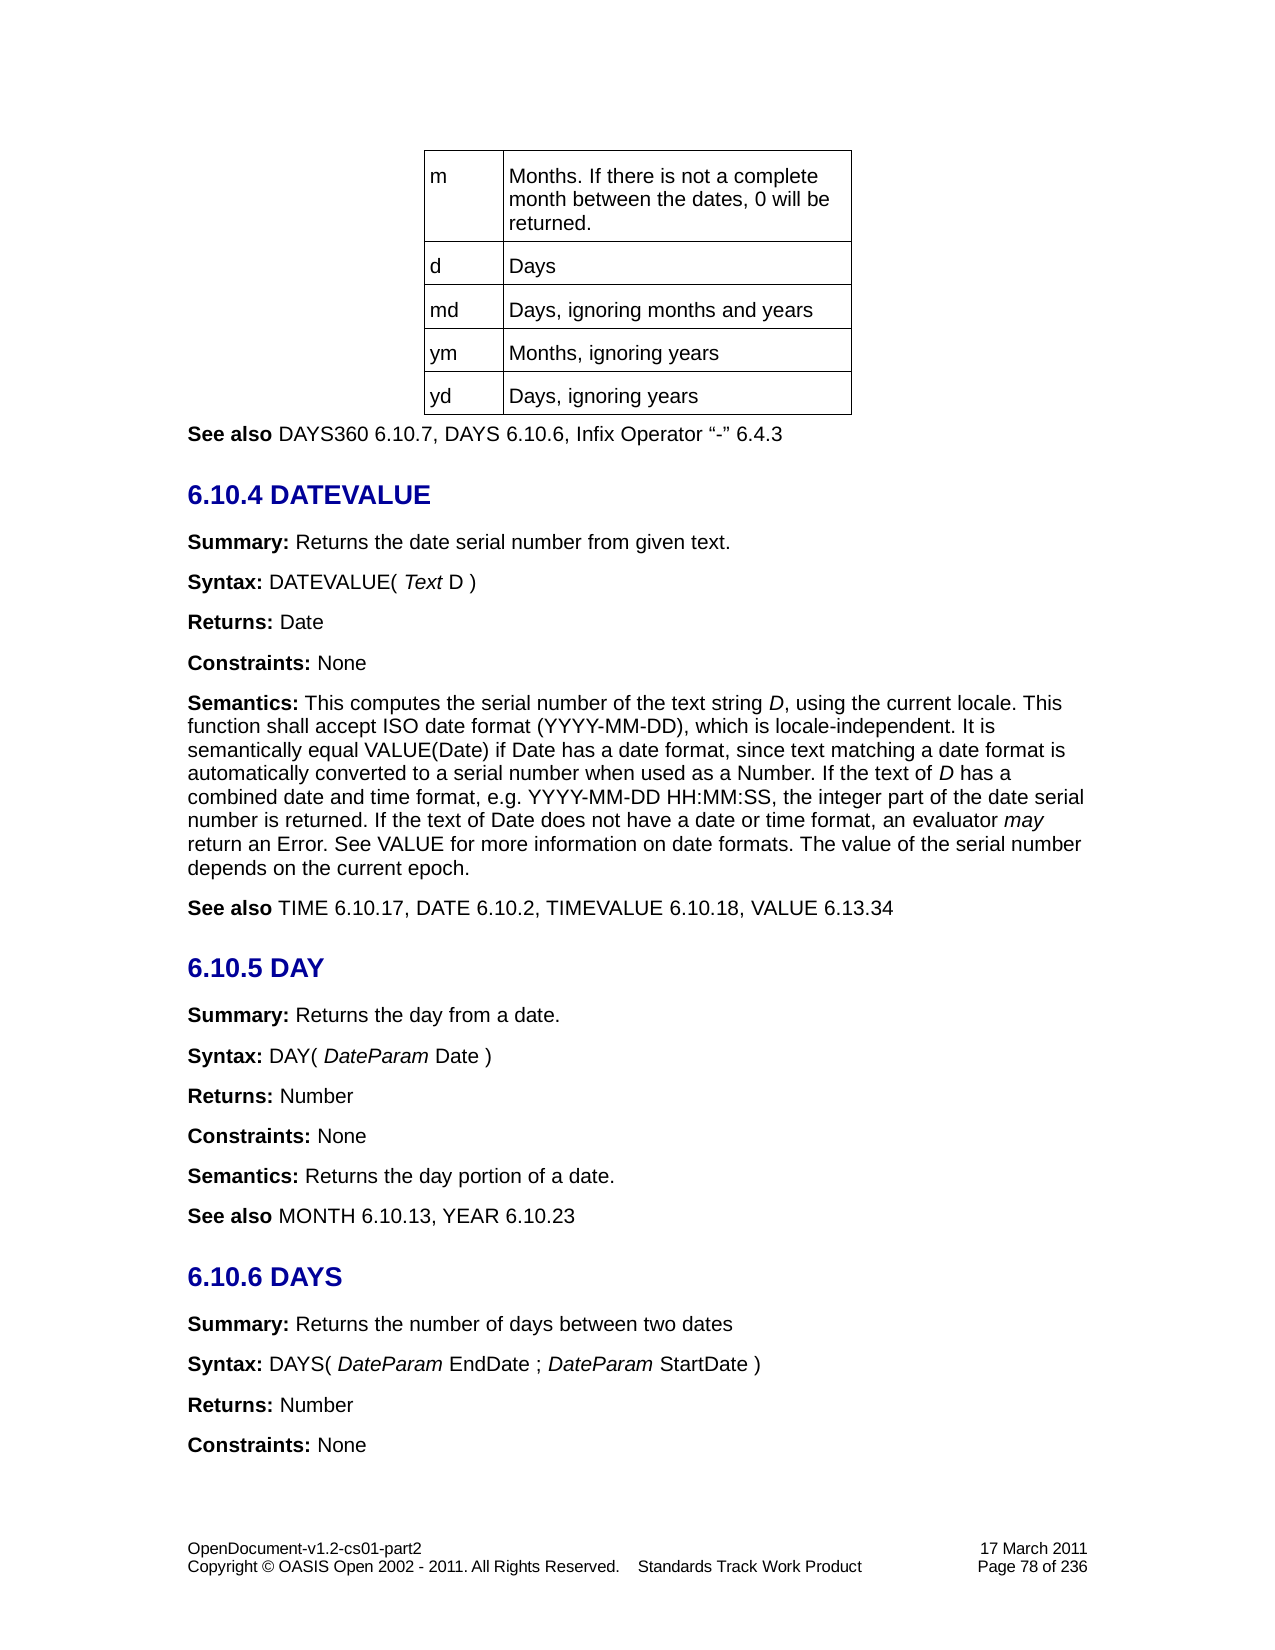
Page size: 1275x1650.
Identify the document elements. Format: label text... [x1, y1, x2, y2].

table_cell Months, ignoring years [504, 329, 851, 371]
text Summary: Returns the number of days between two dates [187, 1313, 1088, 1336]
text Constraints: None [187, 1124, 1088, 1148]
text Syntax: DAY( DateParam Date ) [187, 1044, 1088, 1068]
text Returns: Number [187, 1393, 1088, 1417]
text Syntax: DATEVALUE( Text D ) [187, 571, 1088, 594]
text See also TIME 6.10.17, DATE 6.10.2, TIMEVALUE 6.10.18, VALUE 6.13.34 [187, 896, 1088, 920]
table_cell d [425, 242, 503, 284]
table_cell md [425, 285, 503, 327]
text Returns: Date [187, 611, 1088, 634]
table_cell Days, ignoring months and years [504, 285, 851, 327]
text See also DAYS360 6.10.7, DAYS 6.10.6, Infix Operator “-” 6.4.3 [187, 423, 1088, 446]
text Summary: Returns the date serial number from given text. [187, 530, 1088, 554]
table_cell yd [425, 372, 503, 414]
text Constraints: None [187, 651, 1088, 674]
subtitle DATEVALUE [187, 479, 1088, 509]
table_cell Days [504, 242, 851, 284]
text Constraints: None [187, 1433, 1088, 1457]
table_cell Days, ignoring years [504, 372, 851, 414]
table_cell Months. If there is not a complete month between the dates, 0 will be returned. [504, 151, 851, 241]
text Syntax: DAYS( DateParam EndDate ; DateParam StartDate ) [187, 1353, 1088, 1376]
subtitle DAY [187, 953, 1088, 983]
text Semantics: Returns the day portion of a date. [187, 1165, 1088, 1188]
table_cell ym [425, 329, 503, 371]
subtitle DAYS [187, 1262, 1088, 1292]
text See also MONTH 6.10.13, YEAR 6.10.23 [187, 1205, 1088, 1228]
text Returns: Number [187, 1084, 1088, 1108]
table_cell m [425, 151, 503, 241]
text Semantics: This computes the serial number of the text string D, using the current locale. This function shall accept ISO date format (YYYY-MM-DD), which is locale-independent. It is semantically equal VALUE(Date) if Date has a date format, since text matching a date format is automatically converted to a serial number when used as a Number. If the text of D has a combined date and time format, e.g. YYYY-MM-DD HH:MM:SS, the integer part of the date serial number is returned. If the text of Date does not have a date or time format, an evaluator may return an Error. See VALUE for more information on date formats. The value of the serial number depends on the current epoch. [187, 691, 1088, 879]
text Summary: Returns the day from a date. [187, 1004, 1088, 1027]
